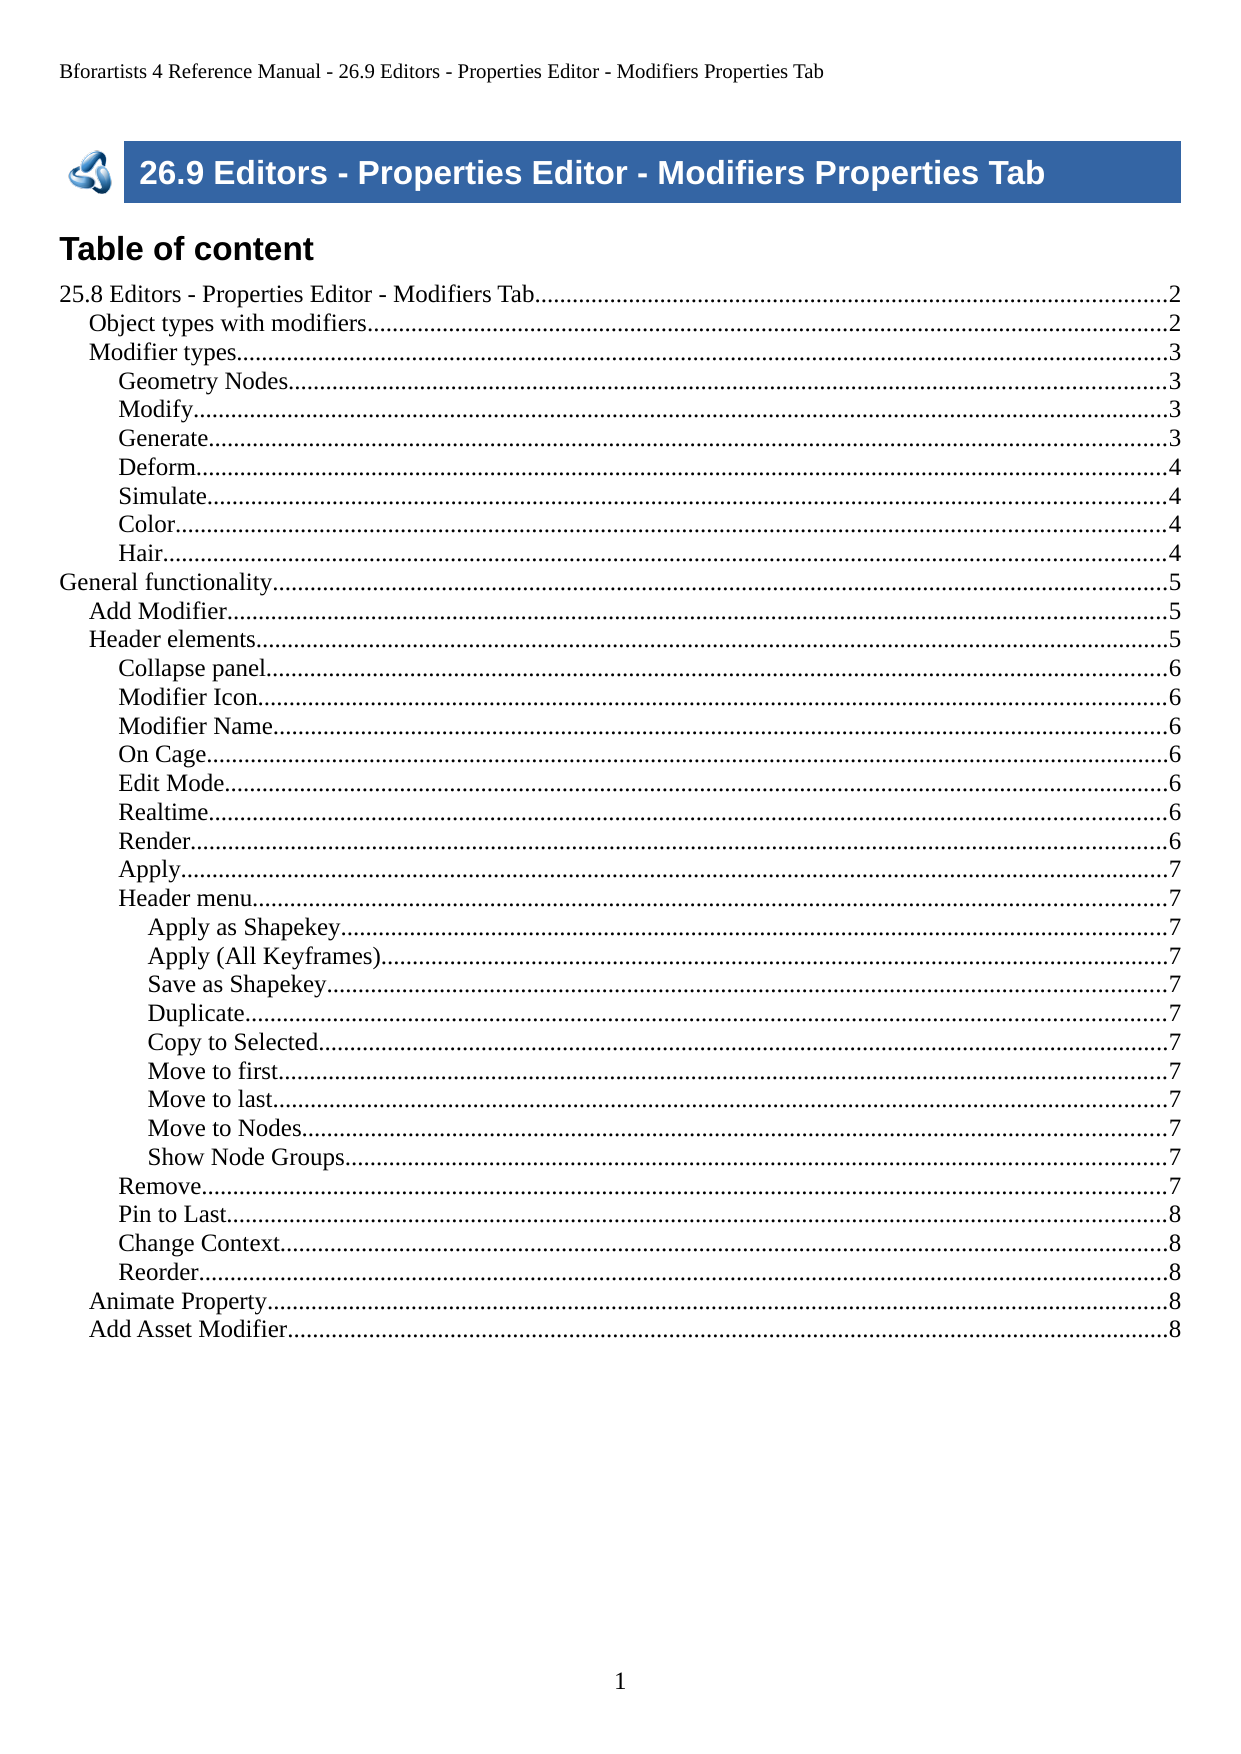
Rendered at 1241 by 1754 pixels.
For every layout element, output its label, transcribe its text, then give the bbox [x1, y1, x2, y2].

text Apply 7 [118, 854, 1181, 883]
text Apply (All Keyframes) 7 [147, 941, 1181, 969]
text Modifier types 3 [88, 337, 1181, 366]
text Reorder 8 [118, 1257, 1181, 1286]
text Object types with modifiers 2 [88, 308, 1181, 337]
table_header [59, 141, 124, 203]
table_header 26.9 Editors - Properties Editor - Modifiers Properties Tab [124, 141, 1181, 203]
text Hair 4 [118, 538, 1181, 567]
text Move to Nodes 7 [147, 1113, 1181, 1142]
text Copy to Selected 7 [147, 1027, 1181, 1056]
picture [65, 147, 114, 197]
text General functionality 5 [59, 567, 1181, 596]
text Simulate 4 [118, 481, 1181, 509]
text Pin to Last 8 [118, 1199, 1181, 1228]
text Add Modifier 5 [88, 596, 1181, 624]
text Modify 3 [118, 394, 1181, 423]
text Header elements 5 [88, 624, 1181, 653]
text Show Node Groups 7 [147, 1142, 1181, 1171]
text Generate 3 [118, 423, 1181, 452]
text Collapse panel 6 [118, 653, 1181, 682]
text Apply as Shapekey 7 [147, 912, 1181, 941]
text Header menu 7 [118, 883, 1181, 912]
text Render 6 [118, 826, 1181, 854]
text 25.8 Editors - Properties Editor - Modifiers Tab 2 [59, 279, 1181, 308]
text Move to last 7 [147, 1084, 1181, 1113]
text Color 4 [118, 509, 1181, 538]
text Geometry Nodes 3 [118, 366, 1181, 394]
text Remove 7 [118, 1171, 1181, 1199]
text Duplicate 7 [147, 998, 1181, 1027]
text Modifier Icon 6 [118, 682, 1181, 711]
text On Cage 6 [118, 739, 1181, 768]
text Realtime 6 [118, 797, 1181, 826]
text Modifier Name 6 [118, 711, 1181, 739]
text Deform 4 [118, 452, 1181, 481]
text Animate Property 8 [88, 1286, 1181, 1314]
subtitle Table of content [59, 228, 1181, 267]
text Add Asset Modifier 8 [88, 1314, 1181, 1343]
text Save as Shapekey 7 [147, 969, 1181, 998]
text Change Context 8 [118, 1228, 1181, 1257]
text Edit Mode 6 [118, 768, 1181, 797]
text Move to first 7 [147, 1056, 1181, 1084]
